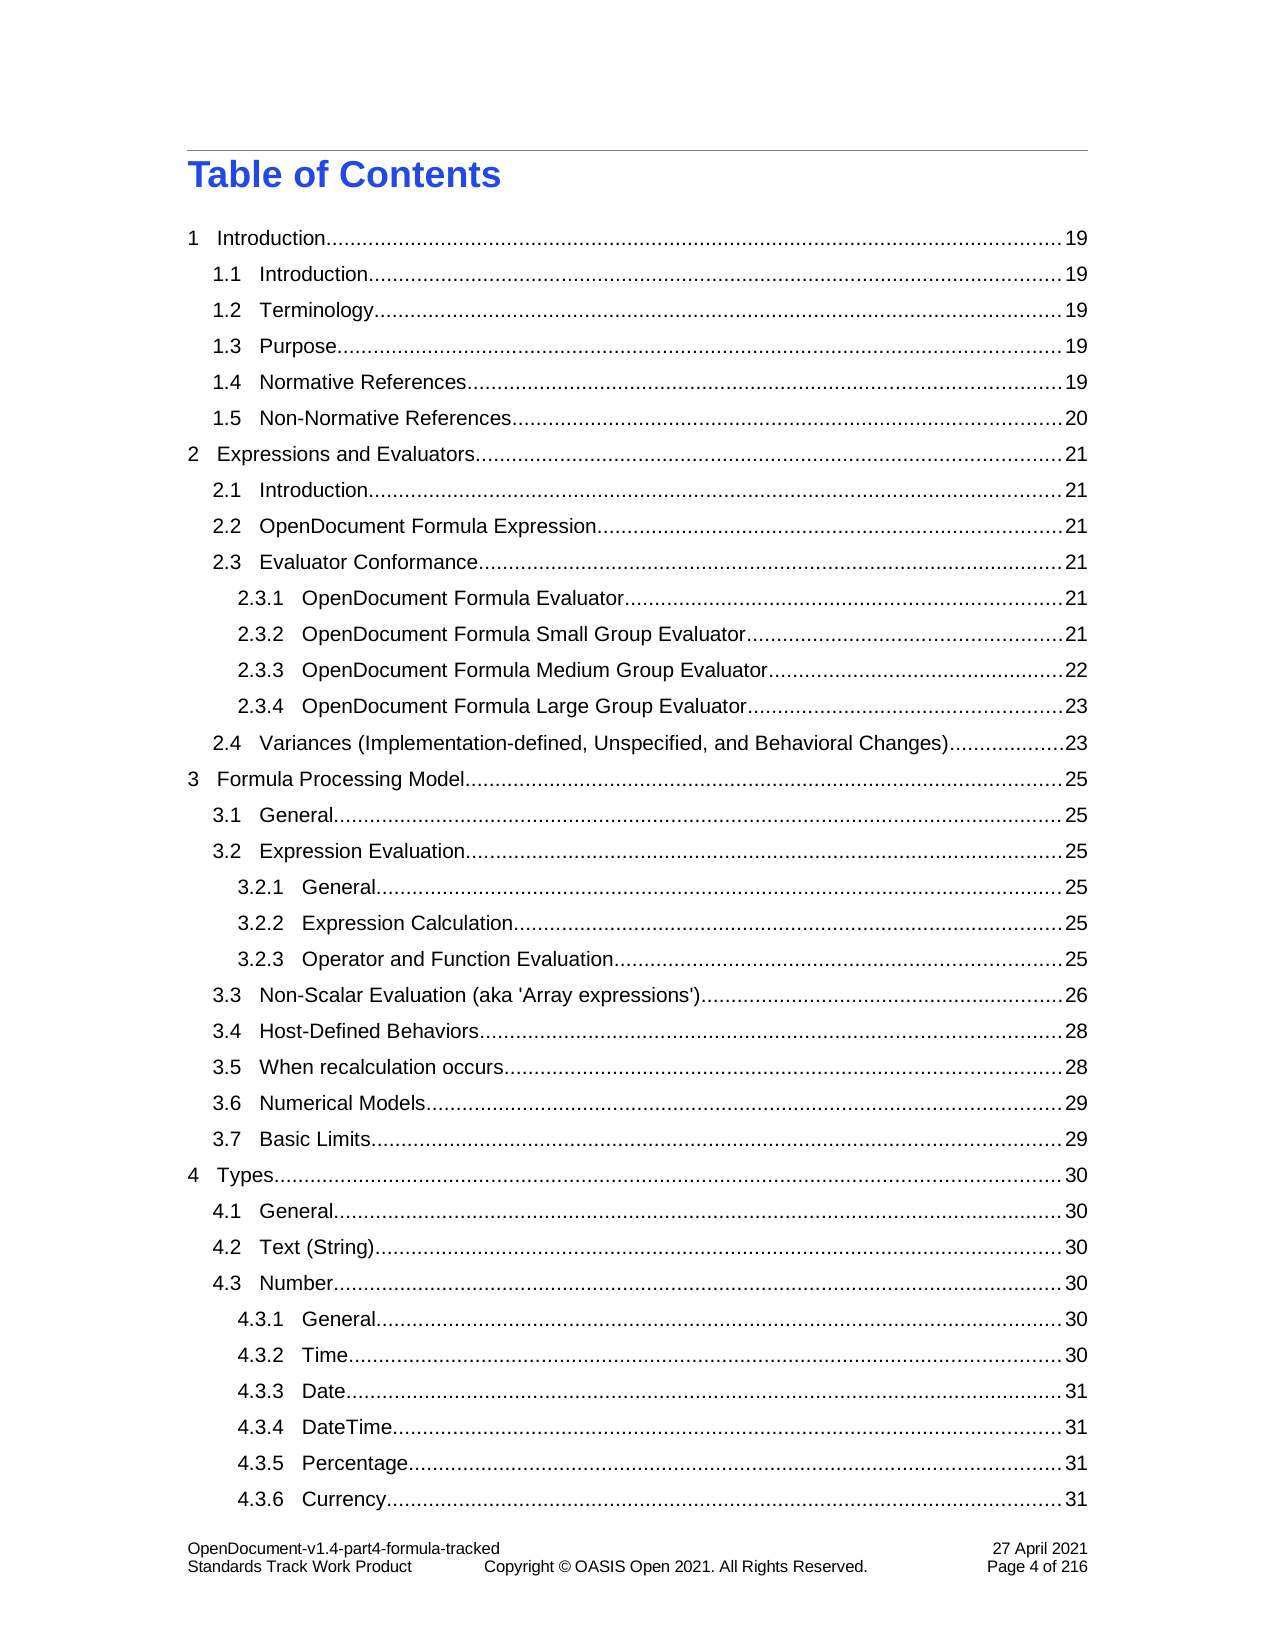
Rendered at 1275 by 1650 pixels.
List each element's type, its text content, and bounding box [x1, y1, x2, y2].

text 4.3.6 Currency 31 [237, 1488, 1088, 1511]
text 2.3.2 OpenDocument Formula Small Group Evaluator 21 [237, 623, 1088, 646]
text 2.2 OpenDocument Formula Expression 21 [212, 515, 1088, 538]
text 2.3.1 OpenDocument Formula Evaluator 21 [237, 587, 1088, 610]
text 3.6 Numerical Models 29 [212, 1091, 1088, 1115]
text 4.3.1 General 30 [237, 1308, 1088, 1331]
text 4.3.3 Date 31 [237, 1380, 1088, 1403]
text 1.3 Purpose 19 [212, 334, 1088, 358]
text 3.2.3 Operator and Function Evaluation 25 [237, 947, 1088, 971]
text 3.3 Non-Scalar Evaluation (aka 'Array expressions') 26 [212, 983, 1088, 1007]
text 2.1 Introduction 21 [212, 479, 1088, 502]
text 3.5 When recalculation occurs 28 [212, 1055, 1088, 1079]
text 2.3.3 OpenDocument Formula Medium Group Evaluator 22 [237, 659, 1088, 682]
text 4.3.4 DateTime 31 [237, 1416, 1088, 1439]
text 4.3 Number 30 [212, 1272, 1088, 1295]
text 1.2 Terminology 19 [212, 298, 1088, 322]
text 1.5 Non-Normative References 20 [212, 407, 1088, 430]
text 1.1 Introduction 19 [212, 262, 1088, 286]
subtitle Table of Contents [187, 151, 1088, 195]
text 4.1 General 30 [212, 1199, 1088, 1223]
text 3.2.1 General 25 [237, 875, 1088, 899]
text 4.3.5 Percentage 31 [237, 1452, 1088, 1475]
text 3.2 Expression Evaluation 25 [212, 839, 1088, 863]
text 2.3 Evaluator Conformance 21 [212, 551, 1088, 574]
text 3.7 Basic Limits 29 [212, 1127, 1088, 1151]
text 3 Formula Processing Model 25 [187, 767, 1088, 791]
text 2 Expressions and Evaluators 21 [187, 443, 1088, 466]
text 4.3.2 Time 30 [237, 1344, 1088, 1367]
text 3.1 General 25 [212, 803, 1088, 827]
text 3.2.2 Expression Calculation 25 [237, 911, 1088, 935]
text 1.4 Normative References 19 [212, 371, 1088, 394]
text 3.4 Host-Defined Behaviors 28 [212, 1019, 1088, 1043]
text 2.4 Variances (Implementation-defined, Unspecified, and Behavioral Changes) 23 [212, 731, 1088, 754]
text 4.2 Text (String) 30 [212, 1236, 1088, 1259]
text 1 Introduction 19 [187, 226, 1088, 250]
text 4 Types 30 [187, 1163, 1088, 1187]
text 2.3.4 OpenDocument Formula Large Group Evaluator 23 [237, 695, 1088, 718]
